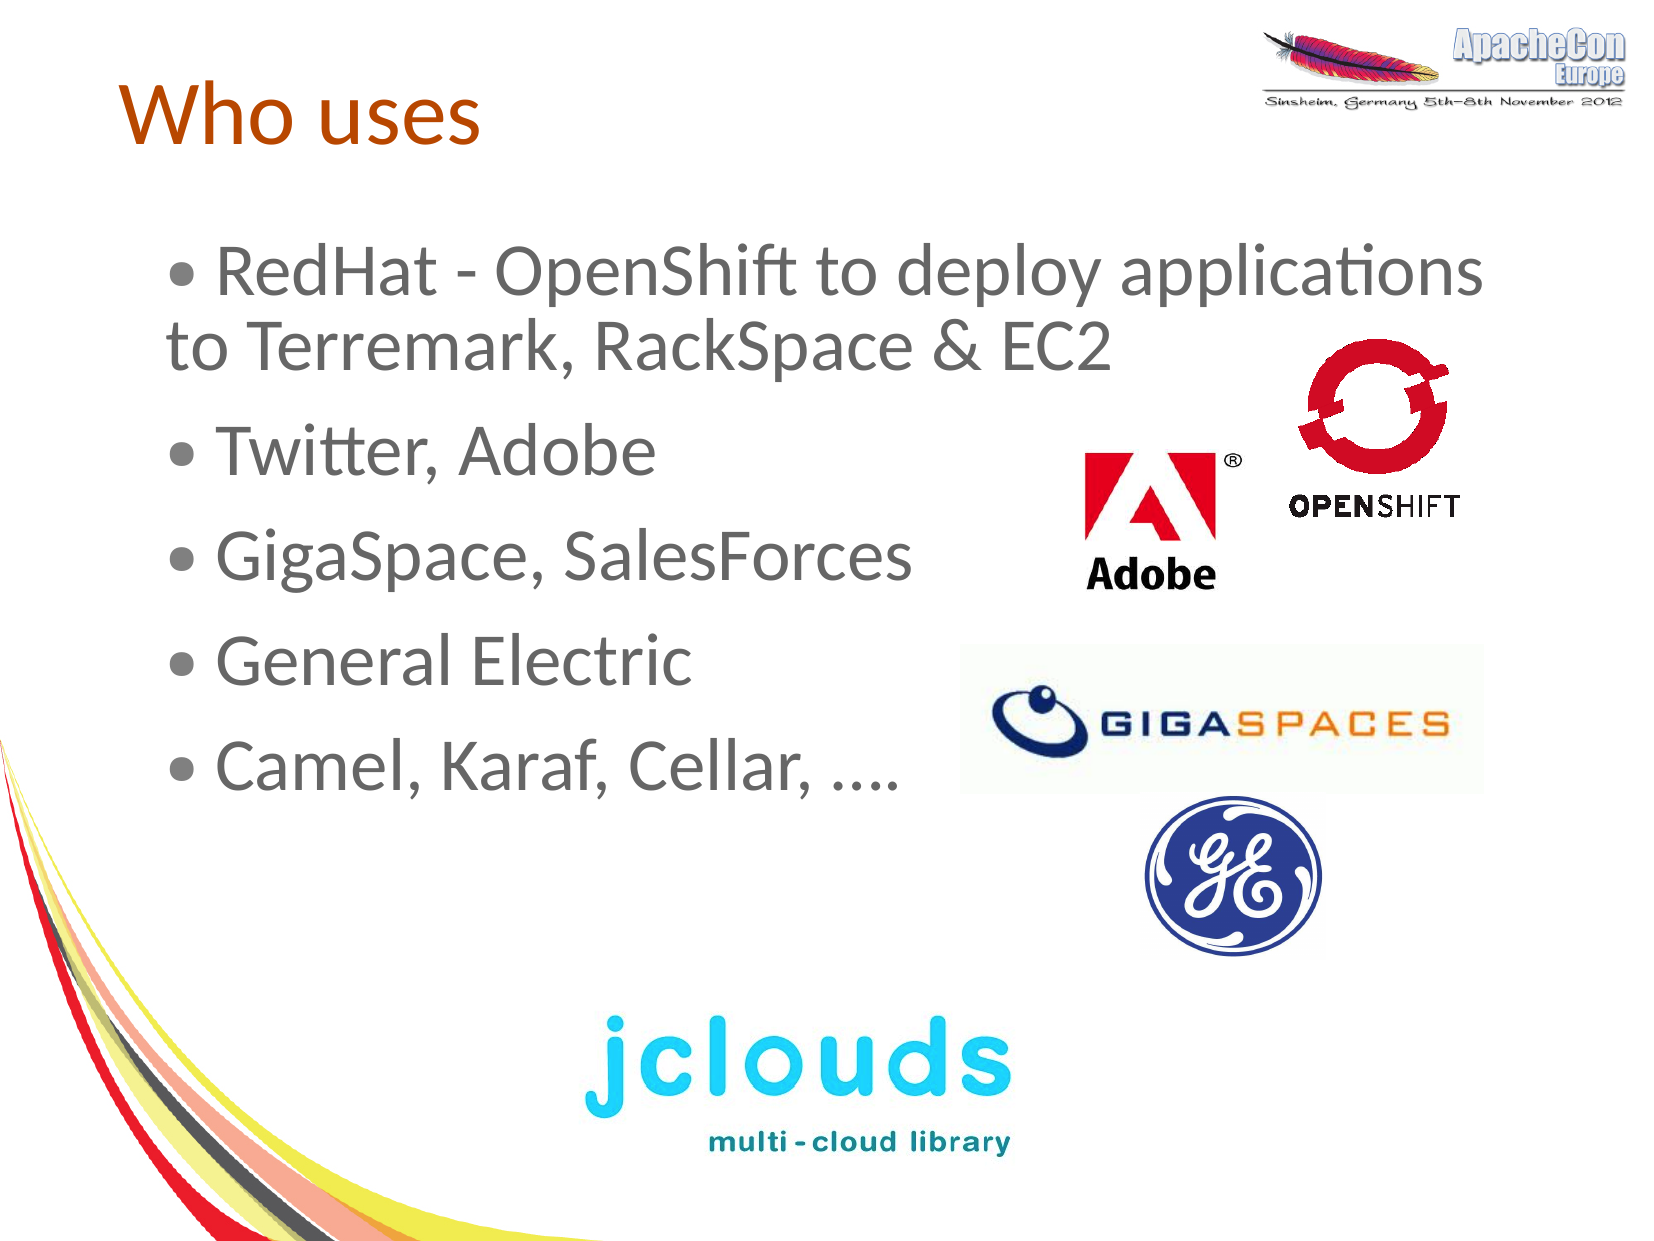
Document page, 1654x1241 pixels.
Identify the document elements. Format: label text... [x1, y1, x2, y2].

picture [0, 0, 1654, 1241]
list RedHat - OpenShift to deploy applications to Terremark, RackSpace & EC2 Twitter, Adobe GigaSpace, SalesForces General Electric Camel, Karaf, Cellar, …. [147, 239, 1501, 1126]
title Who uses [59, 65, 1418, 178]
